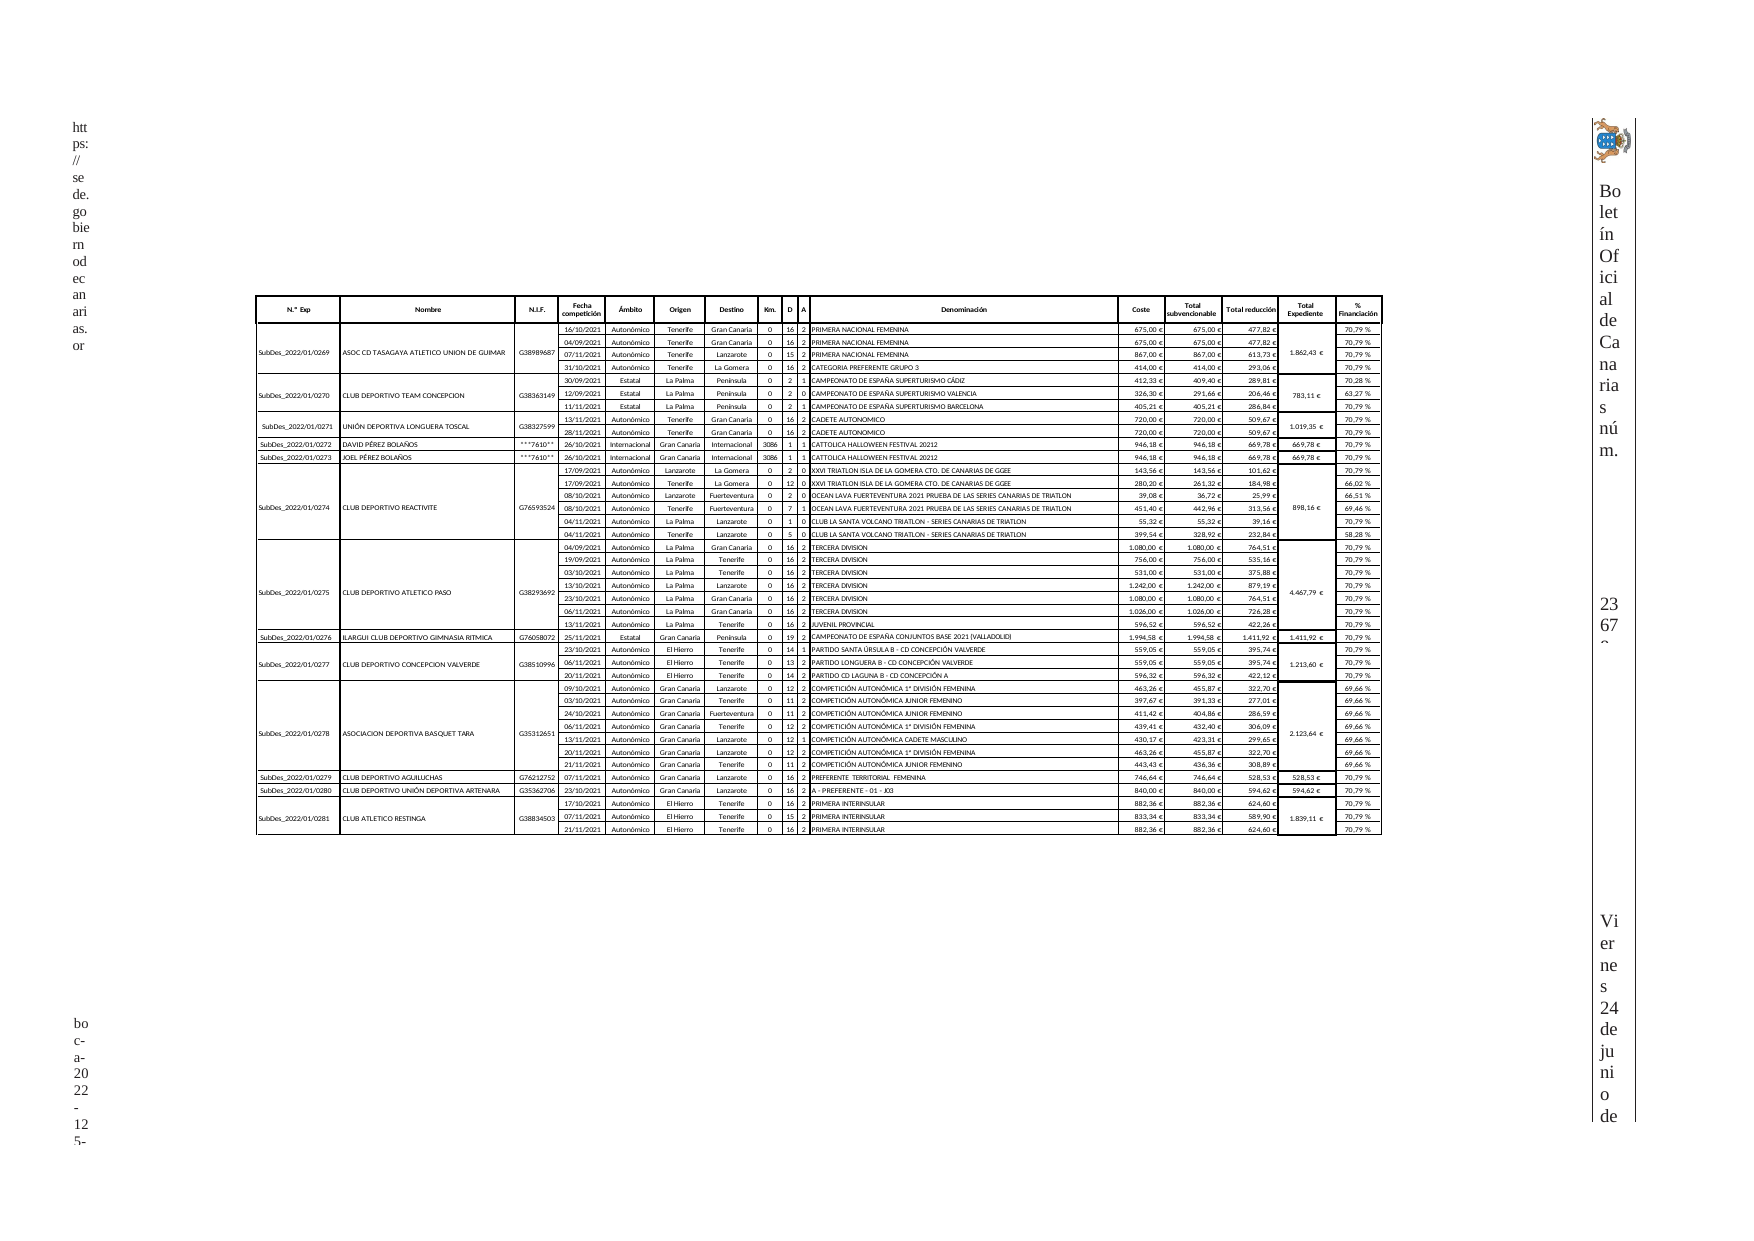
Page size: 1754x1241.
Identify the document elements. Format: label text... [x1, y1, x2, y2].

table_cell 559,05 € [1165, 656, 1222, 667]
table_cell 2 [783, 387, 797, 398]
table_cell Autonómico [606, 643, 654, 655]
table_cell La Gomera [705, 464, 757, 475]
table_cell 2 [798, 412, 809, 424]
table_cell Tenerife [705, 669, 757, 680]
table_cell 477,82 € [1223, 324, 1277, 334]
table_cell CLUB ATLETICO RESTINGA [341, 797, 514, 834]
table_cell 669,78 € [1279, 439, 1335, 450]
table_cell Autonómico [606, 617, 654, 629]
table_cell 0 [798, 476, 809, 488]
table_cell 16 [783, 605, 797, 616]
table_cell JUVENIL PROVINCIAL [811, 617, 1118, 629]
table_cell La Palma [655, 566, 704, 578]
table_cell 898,16 € [1279, 465, 1335, 539]
table_cell El Hierro [655, 797, 704, 808]
table_cell 11 [783, 758, 797, 770]
table_cell El Hierro [655, 810, 704, 821]
table_cell CAMPEONATO DE ESPAÑA SUPERTURISMO CÁDIZ [811, 374, 1118, 386]
table_cell 1 [783, 515, 797, 527]
table_cell 70,79 % [1337, 783, 1381, 796]
table_cell 0 [798, 528, 809, 539]
table_cell 16/10/2021 [559, 324, 605, 334]
table_header N.I.F. [516, 297, 557, 322]
table_cell 16 [783, 784, 797, 796]
table_cell 2 [798, 605, 809, 616]
table_cell 463,26 € [1119, 681, 1164, 693]
table_cell Gran Canaria [655, 784, 704, 796]
table_cell 882,36 € [1165, 797, 1222, 808]
table_cell 756,00 € [1119, 553, 1164, 565]
table_cell Autonómico [606, 797, 654, 808]
table_cell 280,20 € [1119, 476, 1164, 488]
table_cell COMPETICIÓN AUTONÓMICA 1ª DIVISIÓN FEMENINA [811, 681, 1118, 693]
table_cell Estatal [606, 387, 654, 398]
table_cell PRIMERA NACIONAL FEMENINA [811, 335, 1118, 347]
table_cell 70,79 % [1337, 821, 1381, 834]
table_cell 669,78 € [1279, 452, 1335, 462]
table_cell CLUB DEPORTIVO CONCEPCION VALVERDE [341, 643, 514, 680]
table_cell G38989687 [515, 324, 558, 373]
table_cell Autonómico [606, 669, 654, 680]
table_cell 306,09 € [1223, 720, 1277, 732]
table_cell 720,00 € [1119, 425, 1164, 437]
table_cell 1 [798, 400, 809, 411]
table_cell G38510996 [515, 643, 558, 680]
table_cell PRIMERA NACIONAL FEMENINA [811, 324, 1118, 334]
table_header N.º Exp [257, 297, 339, 322]
table_cell 1 [798, 451, 809, 462]
table_cell 2 [798, 720, 809, 732]
table_cell 0 [758, 630, 782, 642]
table_cell 528,53 € [1279, 772, 1335, 783]
table_cell 477,82 € [1223, 335, 1277, 347]
table_cell 2 [798, 694, 809, 706]
table_cell Lanzarote [705, 681, 757, 693]
table_cell 21/11/2021 [559, 822, 605, 834]
table_cell 30/09/2021 [559, 374, 605, 386]
table_cell Autonómico [606, 425, 654, 437]
table_cell La Palma [655, 592, 704, 603]
table_cell 596,32 € [1165, 669, 1222, 680]
table_cell Autonómico [606, 758, 654, 770]
table_cell Estatal [606, 400, 654, 411]
table_cell 15 [783, 348, 797, 360]
table_cell 2 [798, 758, 809, 770]
table_cell 613,73 € [1223, 348, 1277, 360]
table_header Km. [759, 297, 781, 322]
table_cell 70,79 % [1337, 578, 1381, 591]
table_cell SubDes_2022/01/0277 [257, 643, 339, 680]
table_cell 720,00 € [1165, 425, 1222, 437]
table_cell PRIMERA NACIONAL FEMENINA [811, 348, 1118, 360]
table_cell 232,84 € [1223, 528, 1277, 539]
table_cell 1.242,00 € [1119, 579, 1164, 591]
table_cell ASOC CD TASAGAYA ATLETICO UNION DE GUIMAR [341, 324, 514, 373]
table_cell 2 [798, 745, 809, 757]
table_cell 1.026,00 € [1119, 605, 1164, 616]
table_header Nombre [341, 297, 514, 322]
table_cell 70,79 % [1337, 591, 1381, 603]
table_cell 879,19 € [1223, 579, 1277, 591]
table_cell 12 [783, 681, 797, 693]
table_cell 70,79 % [1337, 809, 1381, 821]
table_cell Lanzarote [705, 579, 757, 591]
table_cell 14 [783, 669, 797, 680]
table_cell Autonómico [606, 566, 654, 578]
table_cell TERCERA DIVISION [811, 553, 1118, 565]
table_cell 882,36 € [1119, 797, 1164, 808]
table_cell 596,52 € [1165, 617, 1222, 629]
table_cell SubDes_2022/01/0274 [257, 464, 339, 539]
table_header D [783, 297, 797, 322]
table_cell El Hierro [655, 822, 704, 834]
table_cell 04/11/2021 [559, 528, 605, 539]
table_cell 69,66 % [1337, 693, 1381, 706]
table_cell 0 [758, 656, 782, 667]
table_cell 405,21 € [1119, 400, 1164, 411]
table_cell ***7610** [515, 438, 558, 450]
table_cell 15 [783, 810, 797, 821]
table_cell 2 [798, 810, 809, 821]
table_cell El Hierro [655, 643, 704, 655]
table_cell 1.994,58 € [1119, 630, 1164, 642]
table_cell 06/11/2021 [559, 656, 605, 667]
table_cell 101,62 € [1223, 464, 1277, 475]
table_cell COMPETICIÓN AUTONÓMICA 1ª DIVISIÓN FEMENINA [811, 745, 1118, 757]
table_cell 0 [758, 425, 782, 437]
table_cell 1 [783, 438, 797, 450]
table_cell 1 [783, 451, 797, 462]
table_cell Gran Canaria [705, 425, 757, 437]
table_cell Gran Canaria [655, 630, 704, 642]
table_cell 2 [798, 707, 809, 719]
table_header Total reducción [1223, 297, 1277, 322]
table_cell Tenerife [655, 425, 704, 437]
table_cell Gran Canaria [655, 720, 704, 732]
table_cell 2 [798, 617, 809, 629]
table_cell Autonómico [606, 515, 654, 527]
table_cell TERCERA DIVISION [811, 605, 1118, 616]
table_cell 70,79 % [1337, 616, 1381, 629]
table_cell La Gomera [705, 361, 757, 373]
table_cell 405,21 € [1165, 400, 1222, 411]
table_cell 70,79 % [1337, 514, 1381, 527]
table_cell TERCERA DIVISION [811, 566, 1118, 578]
table_cell UNIÓN DEPORTIVA LONGUERA TOSCAL [341, 412, 514, 437]
table_cell 2 [783, 489, 797, 501]
table_cell Gran Canaria [655, 438, 704, 450]
table_cell Tenerife [705, 797, 757, 808]
table_cell 436,36 € [1165, 758, 1222, 770]
table_cell 16 [783, 822, 797, 834]
table_cell 0 [758, 348, 782, 360]
table_cell 589,90 € [1223, 810, 1277, 821]
text 23678 [1600, 592, 1623, 642]
table_cell La Palma [655, 374, 704, 386]
table_cell SubDes_2022/01/0275 [257, 540, 339, 629]
table_cell 69,66 % [1337, 680, 1381, 693]
table_cell Tenerife [705, 758, 757, 770]
table_cell 0 [758, 758, 782, 770]
table_cell 675,00 € [1165, 335, 1222, 347]
table_header Denominación [811, 297, 1117, 322]
table_cell 12 [783, 476, 797, 488]
table_cell ILARGUI CLUB DEPORTIVO GIMNASIA RITMICA [341, 630, 514, 642]
table_cell 594,62 € [1223, 784, 1277, 796]
table_cell 12 [783, 745, 797, 757]
table_cell Estatal [606, 374, 654, 386]
table_cell 1.026,00 € [1165, 605, 1222, 616]
table_cell 70,79 % [1337, 655, 1381, 667]
table_cell CAMPEONATO DE ESPAÑA SUPERTURISMO VALENCIA [811, 387, 1118, 398]
table_cell Tenerife [705, 617, 757, 629]
table_cell 1.080,00 € [1119, 592, 1164, 603]
table_cell 39,08 € [1119, 489, 1164, 501]
table_cell 293,06 € [1223, 361, 1277, 373]
table_cell Lanzarote [705, 348, 757, 360]
table_cell Autonómico [606, 605, 654, 616]
table_cell 414,00 € [1165, 361, 1222, 373]
table_cell 2 [798, 566, 809, 578]
table_cell 58,28 % [1337, 527, 1381, 539]
table_cell 16 [783, 324, 797, 334]
table_cell 25,99 € [1223, 489, 1277, 501]
table_cell Autonómico [606, 745, 654, 757]
table_cell Gran Canaria [655, 745, 704, 757]
table_cell PARTIDO SANTA ÚRSULA B - CD CONCEPCIÓN VALVERDE [811, 643, 1118, 655]
table_cell 1.862,43 € [1279, 324, 1335, 373]
table_cell 882,36 € [1119, 822, 1164, 834]
table_cell XXVI TRIATLON ISLA DE LA GOMERA CTO. DE CANARIAS DE GGEE [811, 476, 1118, 488]
table_cell 20/11/2021 [559, 745, 605, 757]
table_cell COMPETICIÓN AUTONÓMICA 1ª DIVISIÓN FEMENINA [811, 720, 1118, 732]
table_cell 1 [798, 733, 809, 744]
table_cell Autonómico [606, 540, 654, 552]
table_cell 0 [758, 412, 782, 424]
table_cell 28/11/2021 [559, 425, 605, 437]
table_cell 833,34 € [1119, 810, 1164, 821]
table_cell G38834503 [515, 797, 558, 834]
table_cell 0 [758, 745, 782, 757]
table_cell 0 [758, 335, 782, 347]
table_cell 1.080,00 € [1119, 540, 1164, 552]
table_cell CATEGORIA PREFERENTE GRUPO 3 [811, 361, 1118, 373]
table_cell CLUB LA SANTA VOLCANO TRIATLON - SERIES CANARIAS DE TRIATLON [811, 528, 1118, 539]
table_cell CLUB DEPORTIVO ATLETICO PASO [341, 540, 514, 629]
table_cell Gran Canaria [655, 694, 704, 706]
table_cell 0 [758, 579, 782, 591]
table_cell 0 [758, 592, 782, 603]
table_cell La Palma [655, 617, 704, 629]
table_cell 2 [798, 361, 809, 373]
table_cell CATTOLICA HALLOWEEN FESTIVAL 20212 [811, 451, 1118, 462]
table_cell La Palma [655, 387, 704, 398]
table_cell 143,56 € [1165, 464, 1222, 475]
table_cell 451,40 € [1119, 502, 1164, 514]
table_cell 16 [783, 579, 797, 591]
table_cell 0 [758, 694, 782, 706]
table_cell 596,32 € [1119, 669, 1164, 680]
table_cell Gran Canaria [655, 758, 704, 770]
table_cell 308,89 € [1223, 758, 1277, 770]
table_cell COMPETICIÓN AUTONÓMICA JUNIOR FEMENINO [811, 694, 1118, 706]
table_cell 439,41 € [1119, 720, 1164, 732]
table_cell A - PREFERENTE - 01 - J03 [811, 784, 1118, 796]
table_cell 391,33 € [1165, 694, 1222, 706]
table_cell 946,18 € [1165, 451, 1222, 462]
table_cell 04/09/2021 [559, 540, 605, 552]
table_cell 375,88 € [1223, 566, 1277, 578]
table_cell 184,98 € [1223, 476, 1277, 488]
table_cell TERCERA DIVISION [811, 579, 1118, 591]
table_cell 0 [758, 605, 782, 616]
table_cell 2 [783, 374, 797, 386]
table_cell 756,00 € [1165, 553, 1222, 565]
table_cell 08/10/2021 [559, 502, 605, 514]
table_cell 0 [758, 784, 782, 796]
table_cell Autonómico [606, 771, 654, 783]
table_cell 0 [758, 553, 782, 565]
table_cell 12/09/2021 [559, 387, 605, 398]
table_cell Tenerife [705, 822, 757, 834]
table_cell 14 [783, 643, 797, 655]
table_cell 0 [758, 502, 782, 514]
table_cell 23/10/2021 [559, 592, 605, 603]
table_cell La Palma [655, 540, 704, 552]
table_cell 277,01 € [1223, 694, 1277, 706]
table_cell 531,00 € [1165, 566, 1222, 578]
table_cell 70,79 % [1337, 604, 1381, 616]
table_cell Internacional [606, 451, 654, 462]
table_cell 720,00 € [1119, 412, 1164, 424]
table_cell SubDes_2022/01/0269 [257, 323, 339, 373]
table_cell Autonómico [606, 464, 654, 475]
table_cell 411,42 € [1119, 707, 1164, 719]
table_cell 4.467,79 € [1279, 541, 1335, 629]
table_cell 25/11/2021 [559, 630, 605, 642]
table_cell 16 [783, 425, 797, 437]
table_cell CADETE AUTONOMICO [811, 412, 1118, 424]
table_cell 2 [783, 464, 797, 475]
table_cell 69,46 % [1337, 501, 1381, 514]
table_cell Tenerife [705, 810, 757, 821]
table_cell 423,31 € [1165, 733, 1222, 744]
table_cell 395,74 € [1223, 656, 1277, 667]
table_cell 70,79 % [1337, 360, 1381, 373]
table_cell 70,79 % [1337, 770, 1381, 783]
table_cell Gran Canaria [705, 335, 757, 347]
table_cell SubDes_2022/01/0272 [257, 438, 339, 450]
text https://sede.gobiernodecanarias.org/boc [72, 118, 91, 353]
table_cell 16 [783, 412, 797, 424]
table_cell SubDes_2022/01/0271 [257, 412, 339, 437]
table_cell 2 [798, 592, 809, 603]
table_cell Lanzarote [705, 771, 757, 783]
table_cell Fuerteventura [705, 707, 757, 719]
table_cell 70,79 % [1337, 539, 1381, 552]
table_cell Lanzarote [705, 515, 757, 527]
table_cell 11 [783, 707, 797, 719]
table_cell 1.080,00 € [1165, 592, 1222, 603]
table_cell 261,32 € [1165, 476, 1222, 488]
table_header Ámbito [606, 297, 653, 322]
table_cell Autonómico [606, 784, 654, 796]
table_cell 69,66 % [1337, 744, 1381, 757]
table_cell 0 [758, 374, 782, 386]
table_cell 675,00 € [1119, 335, 1164, 347]
table_cell G38293692 [515, 540, 558, 629]
table_cell Autonómico [606, 720, 654, 732]
table_cell 1 [798, 502, 809, 514]
table_cell 11/11/2021 [559, 400, 605, 411]
table_cell Autonómico [606, 528, 654, 539]
table_cell 3086 [758, 451, 782, 462]
table_cell 0 [758, 771, 782, 783]
table_cell 867,00 € [1165, 348, 1222, 360]
table_cell PARTIDO CD LAGUNA B - CD CONCEPCIÓN A [811, 669, 1118, 680]
table_cell 840,00 € [1165, 784, 1222, 796]
table_cell La Palma [655, 553, 704, 565]
table_cell 55,32 € [1165, 515, 1222, 527]
table_cell 12 [783, 720, 797, 732]
table_cell 442,96 € [1165, 502, 1222, 514]
table_cell Fuerteventura [705, 489, 757, 501]
table_cell 2 [798, 540, 809, 552]
table_cell SubDes_2022/01/0279 [257, 771, 339, 783]
table_cell 21/11/2021 [559, 758, 605, 770]
table_cell 0 [758, 720, 782, 732]
table_cell SubDes_2022/01/0281 [257, 797, 339, 834]
table_cell 2 [798, 348, 809, 360]
table_cell Autonómico [606, 489, 654, 501]
table_cell Autonómico [606, 502, 654, 514]
table_cell 26/10/2021 [559, 451, 605, 462]
table_cell 399,54 € [1119, 528, 1164, 539]
table_cell 0 [798, 464, 809, 475]
table_cell CAMPEONATO DE ESPAÑA SUPERTURISMO BARCELONA [811, 400, 1118, 411]
table_cell CADETE AUTONOMICO [811, 425, 1118, 437]
table_cell 20/11/2021 [559, 669, 605, 680]
table_cell 70,79 % [1337, 463, 1381, 475]
table_cell 31/10/2021 [559, 361, 605, 373]
table_cell 36,72 € [1165, 489, 1222, 501]
table_cell 206,46 € [1223, 387, 1277, 398]
table_cell Autonómico [606, 810, 654, 821]
table_cell Autonómico [606, 707, 654, 719]
table_cell Tenerife [705, 566, 757, 578]
table_cell 17/09/2021 [559, 476, 605, 488]
table_cell 19 [783, 630, 797, 642]
table_cell 720,00 € [1165, 412, 1222, 424]
table_cell 746,64 € [1119, 771, 1164, 783]
table_cell PRIMERA INTERINSULAR [811, 822, 1118, 834]
table_cell 70,79 % [1337, 565, 1381, 578]
table_cell 11 [783, 694, 797, 706]
table_header Fecha competición [559, 297, 604, 322]
table_cell 0 [758, 733, 782, 744]
table_cell Gran Canaria [705, 540, 757, 552]
table_cell SubDes_2022/01/0276 [257, 630, 339, 642]
table_cell 13/11/2021 [559, 412, 605, 424]
table_cell 0 [758, 464, 782, 475]
table_cell Internacional [705, 451, 757, 462]
table_cell PRIMERA INTERINSULAR [811, 797, 1118, 808]
table_cell Tenerife [705, 694, 757, 706]
table_cell 322,70 € [1223, 745, 1277, 757]
table_header Destino [706, 297, 757, 322]
table_cell 17/09/2021 [559, 464, 605, 475]
table_cell 594,62 € [1279, 785, 1335, 796]
table_cell Autonómico [606, 579, 654, 591]
table_cell 03/10/2021 [559, 566, 605, 578]
table_header A [799, 297, 809, 322]
table_cell 409,40 € [1165, 374, 1222, 386]
table_cell Tenerife [655, 412, 704, 424]
table_cell Autonómico [606, 412, 654, 424]
table_cell 04/11/2021 [559, 515, 605, 527]
table_cell G35312651 [515, 681, 558, 770]
table_cell 1.213,60 € [1279, 644, 1335, 680]
table_cell CLUB DEPORTIVO UNIÓN DEPORTIVA ARTENARA [341, 784, 514, 796]
table_cell 23/10/2021 [559, 784, 605, 796]
table_header Total Expediente [1279, 297, 1335, 322]
table_cell OCEAN LAVA FUERTEVENTURA 2021 PRUEBA DE LAS SERIES CANARIAS DE TRIATLON [811, 489, 1118, 501]
table_cell CLUB LA SANTA VOLCANO TRIATLON - SERIES CANARIAS DE TRIATLON [811, 515, 1118, 527]
table_cell 1.411,92 € [1279, 631, 1335, 642]
table_cell 946,18 € [1119, 451, 1164, 462]
table_cell G76212752 [515, 771, 558, 783]
table_cell 0 [758, 361, 782, 373]
table_cell 1.019,35 € [1279, 413, 1335, 437]
table_header Total subvencionable [1166, 297, 1221, 322]
table_cell 291,66 € [1165, 387, 1222, 398]
table_cell Lanzarote [705, 733, 757, 744]
table_cell 16 [783, 797, 797, 808]
table_cell 16 [783, 540, 797, 552]
table_cell Autonómico [606, 656, 654, 667]
table_cell Internacional [705, 438, 757, 450]
table_cell Gran Canaria [705, 412, 757, 424]
table_cell Lanzarote [705, 745, 757, 757]
table_cell SubDes_2022/01/0270 [257, 374, 339, 411]
table_cell 2 [798, 669, 809, 680]
table_cell 422,12 € [1223, 669, 1277, 680]
table_cell CLUB DEPORTIVO AGUILUCHAS [341, 771, 514, 783]
table_cell Gran Canaria [705, 605, 757, 616]
table_cell 70,79 % [1337, 629, 1381, 642]
table_cell 16 [783, 335, 797, 347]
table_cell 1.994,58 € [1165, 630, 1222, 642]
text Viernes 24 de junio de 2022 [1600, 910, 1623, 1124]
table_cell 07/11/2021 [559, 771, 605, 783]
table_cell 70,79 % [1337, 552, 1381, 565]
table_cell 764,51 € [1223, 540, 1277, 552]
table_cell Autonómico [606, 324, 654, 334]
table_cell 509,67 € [1223, 412, 1277, 424]
table_cell 0 [758, 643, 782, 655]
table_cell XXVI TRIATLON ISLA DE LA GOMERA CTO. DE CANARIAS DE GGEE [811, 464, 1118, 475]
table_cell 326,30 € [1119, 387, 1164, 398]
table_cell 70,79 % [1337, 437, 1381, 450]
table_cell 624,60 € [1223, 797, 1277, 808]
table_cell 07/11/2021 [559, 810, 605, 821]
table_cell ASOCIACION DEPORTIVA BASQUET TARA [341, 681, 514, 770]
table_cell COMPETICIÓN AUTONÓMICA JUNIOR FEMENINO [811, 707, 1118, 719]
table_cell CLUB DEPORTIVO TEAM CONCEPCION [341, 374, 514, 411]
table_cell 1.411,92 € [1223, 630, 1277, 642]
table_cell 559,05 € [1119, 643, 1164, 655]
table_cell Lanzarote [655, 464, 704, 475]
table_cell 1.839,11 € [1279, 798, 1335, 834]
table_cell 669,78 € [1223, 451, 1277, 462]
table_cell 13/11/2021 [559, 617, 605, 629]
table_cell Tenerife [705, 720, 757, 732]
table_cell Gran Canaria [655, 681, 704, 693]
table_cell Tenerife [705, 656, 757, 667]
table_cell 0 [758, 617, 782, 629]
table_cell 1 [798, 374, 809, 386]
table_cell Tenerife [655, 361, 704, 373]
table_cell 412,33 € [1119, 374, 1164, 386]
table_cell 0 [758, 400, 782, 411]
table_cell 726,28 € [1223, 605, 1277, 616]
table_cell PARTIDO LONGUERA B - CD CONCEPCIÓN VALVERDE [811, 656, 1118, 667]
table_cell 1.080,00 € [1165, 540, 1222, 552]
table_cell Tenerife [705, 643, 757, 655]
table_cell 12 [783, 733, 797, 744]
table_cell 5 [783, 528, 797, 539]
table_cell 2 [798, 630, 809, 642]
table_cell 0 [798, 515, 809, 527]
table_cell 2 [798, 771, 809, 783]
table_cell CATTOLICA HALLOWEEN FESTIVAL 20212 [811, 438, 1118, 450]
table_cell 13 [783, 656, 797, 667]
table_cell Península [705, 387, 757, 398]
table_cell 535,16 € [1223, 553, 1277, 565]
table_cell TERCERA DIVISION [811, 540, 1118, 552]
table_cell 2 [798, 822, 809, 834]
table_cell 430,17 € [1119, 733, 1164, 744]
table_cell 946,18 € [1165, 438, 1222, 450]
table_cell 09/10/2021 [559, 681, 605, 693]
table_cell 2 [798, 784, 809, 796]
table_cell Gran Canaria [705, 592, 757, 603]
table_cell 328,92 € [1165, 528, 1222, 539]
table_cell Lanzarote [705, 528, 757, 539]
table_cell G38363149 [515, 374, 558, 411]
table_cell 1 [798, 438, 809, 450]
table_cell PREFERENTE TERRITORIAL FEMENINA [811, 771, 1118, 783]
table_cell 286,59 € [1223, 707, 1277, 719]
table_cell Península [705, 374, 757, 386]
table_cell 0 [758, 528, 782, 539]
table_cell 455,87 € [1165, 681, 1222, 693]
table_cell Autonómico [606, 348, 654, 360]
table_cell 19/09/2021 [559, 553, 605, 565]
table_cell 2 [798, 579, 809, 591]
table_cell 69,66 % [1337, 706, 1381, 719]
table_cell 23/10/2021 [559, 643, 605, 655]
table_cell COMPETICIÓN AUTONÓMICA CADETE MASCULINO [811, 733, 1118, 744]
table_cell 7 [783, 502, 797, 514]
table_cell 06/11/2021 [559, 720, 605, 732]
table_cell 764,51 € [1223, 592, 1277, 603]
table_cell 2 [798, 656, 809, 667]
table_cell 16 [783, 592, 797, 603]
table_cell 70,79 % [1337, 411, 1381, 424]
table_cell 04/09/2021 [559, 335, 605, 347]
text boc-a-2022-125-2109 [74, 1015, 92, 1145]
table_cell Fuerteventura [705, 502, 757, 514]
table_cell 783,11 € [1279, 375, 1335, 411]
table_cell 2.123,64 € [1279, 683, 1335, 770]
table_cell 0 [758, 515, 782, 527]
table_cell DAVID PÉREZ BOLAÑOS [341, 438, 514, 450]
table_cell Autonómico [606, 476, 654, 488]
table_cell Tenerife [655, 335, 704, 347]
table_cell Gran Canaria [655, 707, 704, 719]
table_cell 0 [758, 669, 782, 680]
table_cell La Palma [655, 515, 704, 527]
table_cell 63,27 % [1337, 386, 1381, 398]
table_cell 2 [798, 797, 809, 808]
table_cell 313,56 € [1223, 502, 1277, 514]
table_cell 559,05 € [1119, 656, 1164, 667]
table_cell 2 [798, 324, 809, 334]
picture [1594, 118, 1631, 163]
table_cell 0 [758, 324, 782, 334]
table_cell 70,28 % [1337, 373, 1381, 386]
table_cell 66,51 % [1337, 488, 1381, 501]
table_cell Gran Canaria [655, 451, 704, 462]
table_cell 833,34 € [1165, 810, 1222, 821]
table_cell 0 [758, 540, 782, 552]
table_cell SubDes_2022/01/0273 [257, 451, 339, 462]
table_cell 404,86 € [1165, 707, 1222, 719]
table_cell 03/10/2021 [559, 694, 605, 706]
table_cell Autonómico [606, 822, 654, 834]
table_cell JOEL PÉREZ BOLAÑOS [341, 451, 514, 462]
table_cell Gran Canaria [655, 771, 704, 783]
table_cell 432,40 € [1165, 720, 1222, 732]
table_cell Autonómico [606, 733, 654, 744]
table_cell G35362706 [515, 784, 558, 796]
table_cell 70,79 % [1337, 347, 1381, 360]
table_cell COMPETICIÓN AUTONÓMICA JUNIOR FEMENINO [811, 758, 1118, 770]
table_cell 0 [798, 489, 809, 501]
table_cell 2 [798, 553, 809, 565]
table_cell 0 [758, 476, 782, 488]
table_cell 0 [758, 387, 782, 398]
table_cell 69,66 % [1337, 719, 1381, 732]
table_cell CLUB DEPORTIVO REACTIVITE [341, 464, 514, 539]
table_cell 414,00 € [1119, 361, 1164, 373]
table_cell 69,66 % [1337, 757, 1381, 770]
table_cell 0 [758, 566, 782, 578]
table_cell 0 [798, 387, 809, 398]
table_cell 624,60 € [1223, 822, 1277, 834]
table_cell 463,26 € [1119, 745, 1164, 757]
table_cell 1 [798, 643, 809, 655]
table_cell 16 [783, 566, 797, 578]
table_cell 946,18 € [1119, 438, 1164, 450]
table_cell 397,67 € [1119, 694, 1164, 706]
table_cell G38327599 [515, 412, 558, 437]
table_cell 26/10/2021 [559, 438, 605, 450]
table_cell PRIMERA INTERINSULAR [811, 810, 1118, 821]
table_cell 2 [798, 681, 809, 693]
table_cell 2 [798, 335, 809, 347]
table_cell 675,00 € [1165, 324, 1222, 334]
table_cell 16 [783, 617, 797, 629]
table_cell La Palma [655, 605, 704, 616]
table_cell Tenerife [655, 528, 704, 539]
table_cell La Gomera [705, 476, 757, 488]
table_cell 286,84 € [1223, 400, 1277, 411]
table_cell Autonómico [606, 361, 654, 373]
table_cell 13/11/2021 [559, 733, 605, 744]
table_cell 70,79 % [1337, 424, 1381, 437]
table_cell El Hierro [655, 669, 704, 680]
table_cell 70,79 % [1337, 450, 1381, 462]
table_cell 299,65 € [1223, 733, 1277, 744]
table_cell Tenerife [655, 324, 704, 334]
table_cell 55,32 € [1119, 515, 1164, 527]
table_cell 322,70 € [1223, 681, 1277, 693]
table_cell 289,81 € [1223, 374, 1277, 386]
table_cell 66,02 % [1337, 475, 1381, 488]
table_cell CAMPEONATO DE ESPAÑA CONJUNTOS BASE 2021 (VALLADOLID) [811, 630, 1118, 642]
table_cell Península [705, 630, 757, 642]
table_cell Tenerife [655, 348, 704, 360]
table_cell 1.242,00 € [1165, 579, 1222, 591]
table_cell 669,78 € [1223, 438, 1277, 450]
table_cell 0 [758, 681, 782, 693]
table_cell Autonómico [606, 553, 654, 565]
table_cell 443,43 € [1119, 758, 1164, 770]
table_cell El Hierro [655, 656, 704, 667]
table_cell 0 [758, 822, 782, 834]
table_cell 17/10/2021 [559, 797, 605, 808]
table_cell 39,16 € [1223, 515, 1277, 527]
table_cell 531,00 € [1119, 566, 1164, 578]
table_cell La Palma [655, 579, 704, 591]
table_cell 2 [798, 425, 809, 437]
table_cell 840,00 € [1119, 784, 1164, 796]
table_cell SubDes_2022/01/0280 [257, 784, 339, 796]
table_cell 395,74 € [1223, 643, 1277, 655]
table_cell Lanzarote [655, 489, 704, 501]
table_cell 509,67 € [1223, 425, 1277, 437]
table_cell 675,00 € [1119, 324, 1164, 334]
table_cell 69,66 % [1337, 732, 1381, 744]
table_cell 0 [758, 707, 782, 719]
table_cell 70,79 % [1337, 668, 1381, 680]
table_cell ***7610** [515, 451, 558, 462]
table_cell Gran Canaria [655, 733, 704, 744]
table_cell 70,79 % [1337, 334, 1381, 347]
table_cell Autonómico [606, 335, 654, 347]
table_cell Lanzarote [705, 784, 757, 796]
table_cell 559,05 € [1165, 643, 1222, 655]
table_cell 882,36 € [1165, 822, 1222, 834]
table_cell 528,53 € [1223, 771, 1277, 783]
table_cell Tenerife [705, 553, 757, 565]
table_cell 13/10/2021 [559, 579, 605, 591]
table_cell 07/11/2021 [559, 348, 605, 360]
table_cell 08/10/2021 [559, 489, 605, 501]
table_cell Gran Canaria [705, 324, 757, 334]
table_cell Autonómico [606, 694, 654, 706]
table_cell 867,00 € [1119, 348, 1164, 360]
table_cell Autonómico [606, 681, 654, 693]
table_cell 746,64 € [1165, 771, 1222, 783]
table_cell 2 [783, 400, 797, 411]
table_cell SubDes_2022/01/0278 [257, 681, 339, 770]
text Boletín Oficial de Canarias núm. 125 [1599, 180, 1622, 462]
table_cell 70,79 % [1337, 399, 1381, 411]
table_cell 455,87 € [1165, 745, 1222, 757]
table_header % Financiación [1337, 297, 1381, 322]
table_cell 16 [783, 771, 797, 783]
table_cell G76593524 [515, 464, 558, 539]
table_cell Internacional [606, 438, 654, 450]
table_cell 24/10/2021 [559, 707, 605, 719]
table_cell 143,56 € [1119, 464, 1164, 475]
table_cell 596,52 € [1119, 617, 1164, 629]
table_cell Tenerife [655, 476, 704, 488]
table_cell G76058072 [515, 630, 558, 642]
table_cell OCEAN LAVA FUERTEVENTURA 2021 PRUEBA DE LAS SERIES CANARIAS DE TRIATLON [811, 502, 1118, 514]
table_cell Península [705, 400, 757, 411]
table_cell Estatal [606, 630, 654, 642]
table_cell 422,26 € [1223, 617, 1277, 629]
table_cell La Palma [655, 400, 704, 411]
table_cell TERCERA DIVISION [811, 592, 1118, 603]
table_cell Tenerife [655, 502, 704, 514]
table_cell 70,79 % [1337, 642, 1381, 655]
table_header Origen [655, 297, 704, 322]
table_cell 70,79 % [1337, 796, 1381, 808]
table_cell 16 [783, 553, 797, 565]
table_cell Autonómico [606, 592, 654, 603]
table_cell 0 [758, 489, 782, 501]
table_cell 0 [758, 797, 782, 808]
table_cell 16 [783, 361, 797, 373]
table_cell 70,79 % [1337, 322, 1381, 334]
table_header Coste [1119, 297, 1164, 322]
table_cell 0 [758, 810, 782, 821]
table_cell 06/11/2021 [559, 605, 605, 616]
table_cell 3086 [758, 438, 782, 450]
